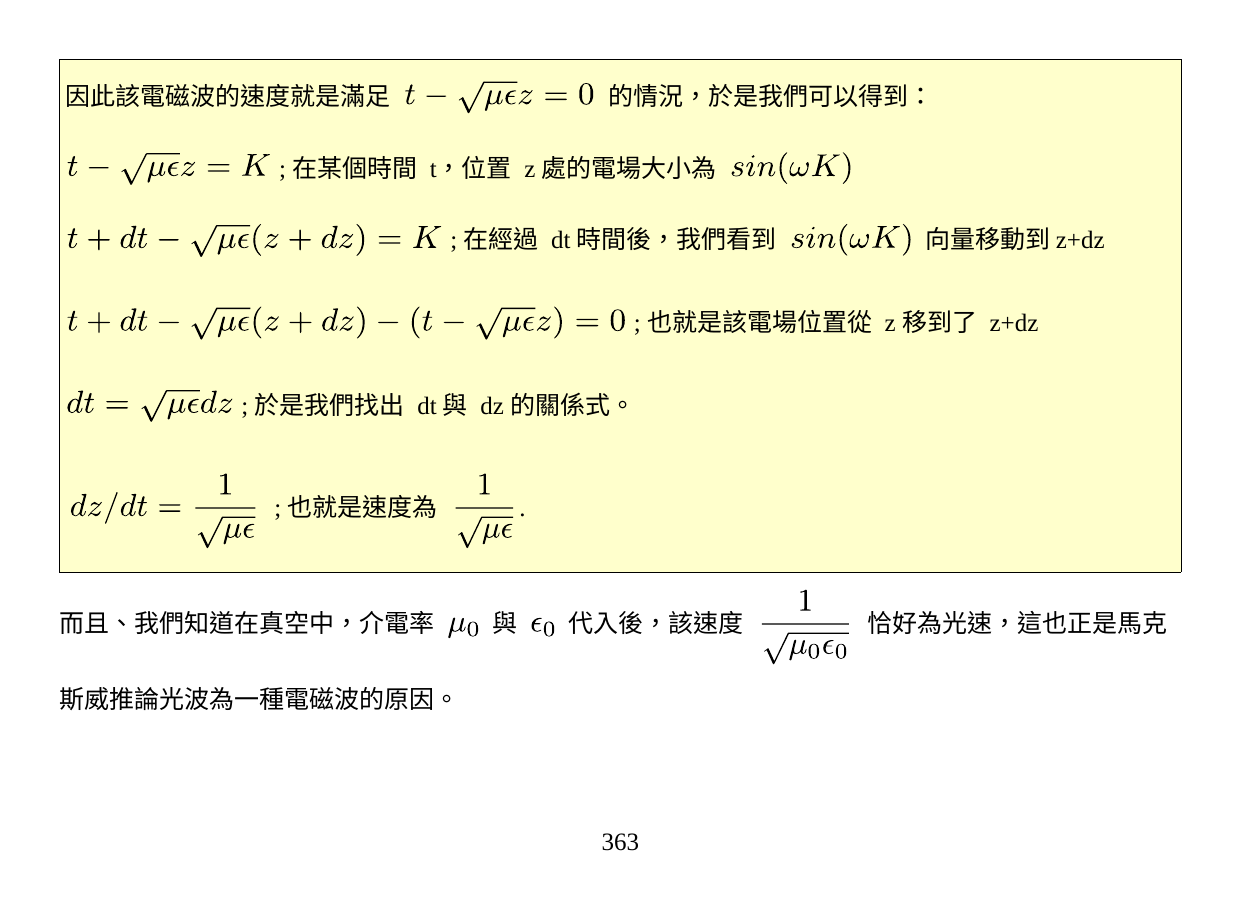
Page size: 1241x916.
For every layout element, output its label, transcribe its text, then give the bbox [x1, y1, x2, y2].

text 而且、我們知道在真空中，介電率 與 代入後，該速度 恰好為光速，這也正是馬克斯威推論光波為一種電磁波的原因。 [59, 583, 1181, 752]
table_header 因此該電磁波的速度就是滿足 的情況，於是我們可以得到： ; 在某個時間 t，位置 z 處的電場大小為 ; 在經過 dt 時間後，我們看到 向量移動到z+dz ; 也就是該電場位置從 z 移到了 z+dz ; 於是我們找出 dt 與 dz 的關係式。 ; 也就是速度為 . [60, 60, 1181, 572]
